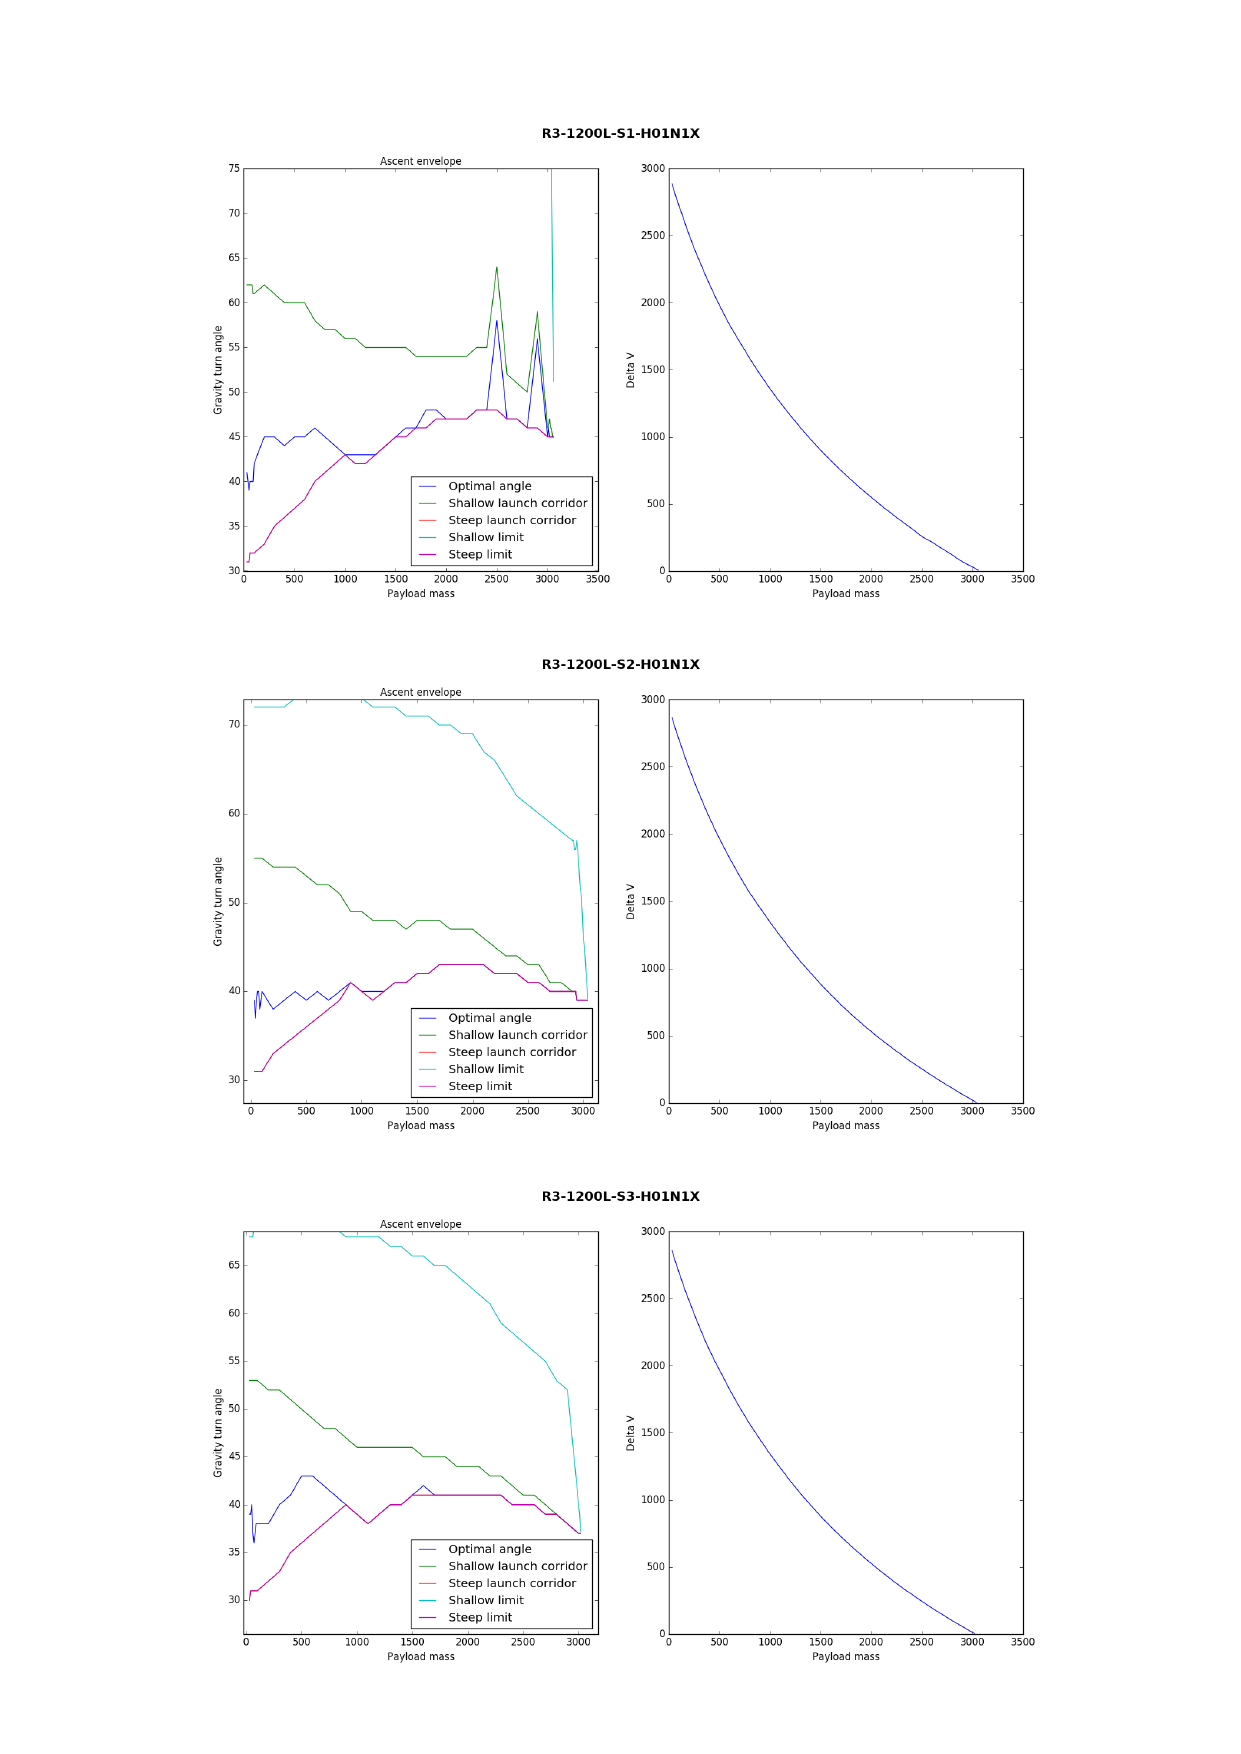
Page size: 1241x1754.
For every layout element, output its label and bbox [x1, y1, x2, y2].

picture [118, 649, 1123, 1153]
picture [118, 118, 1123, 621]
picture [118, 1181, 1123, 1684]
